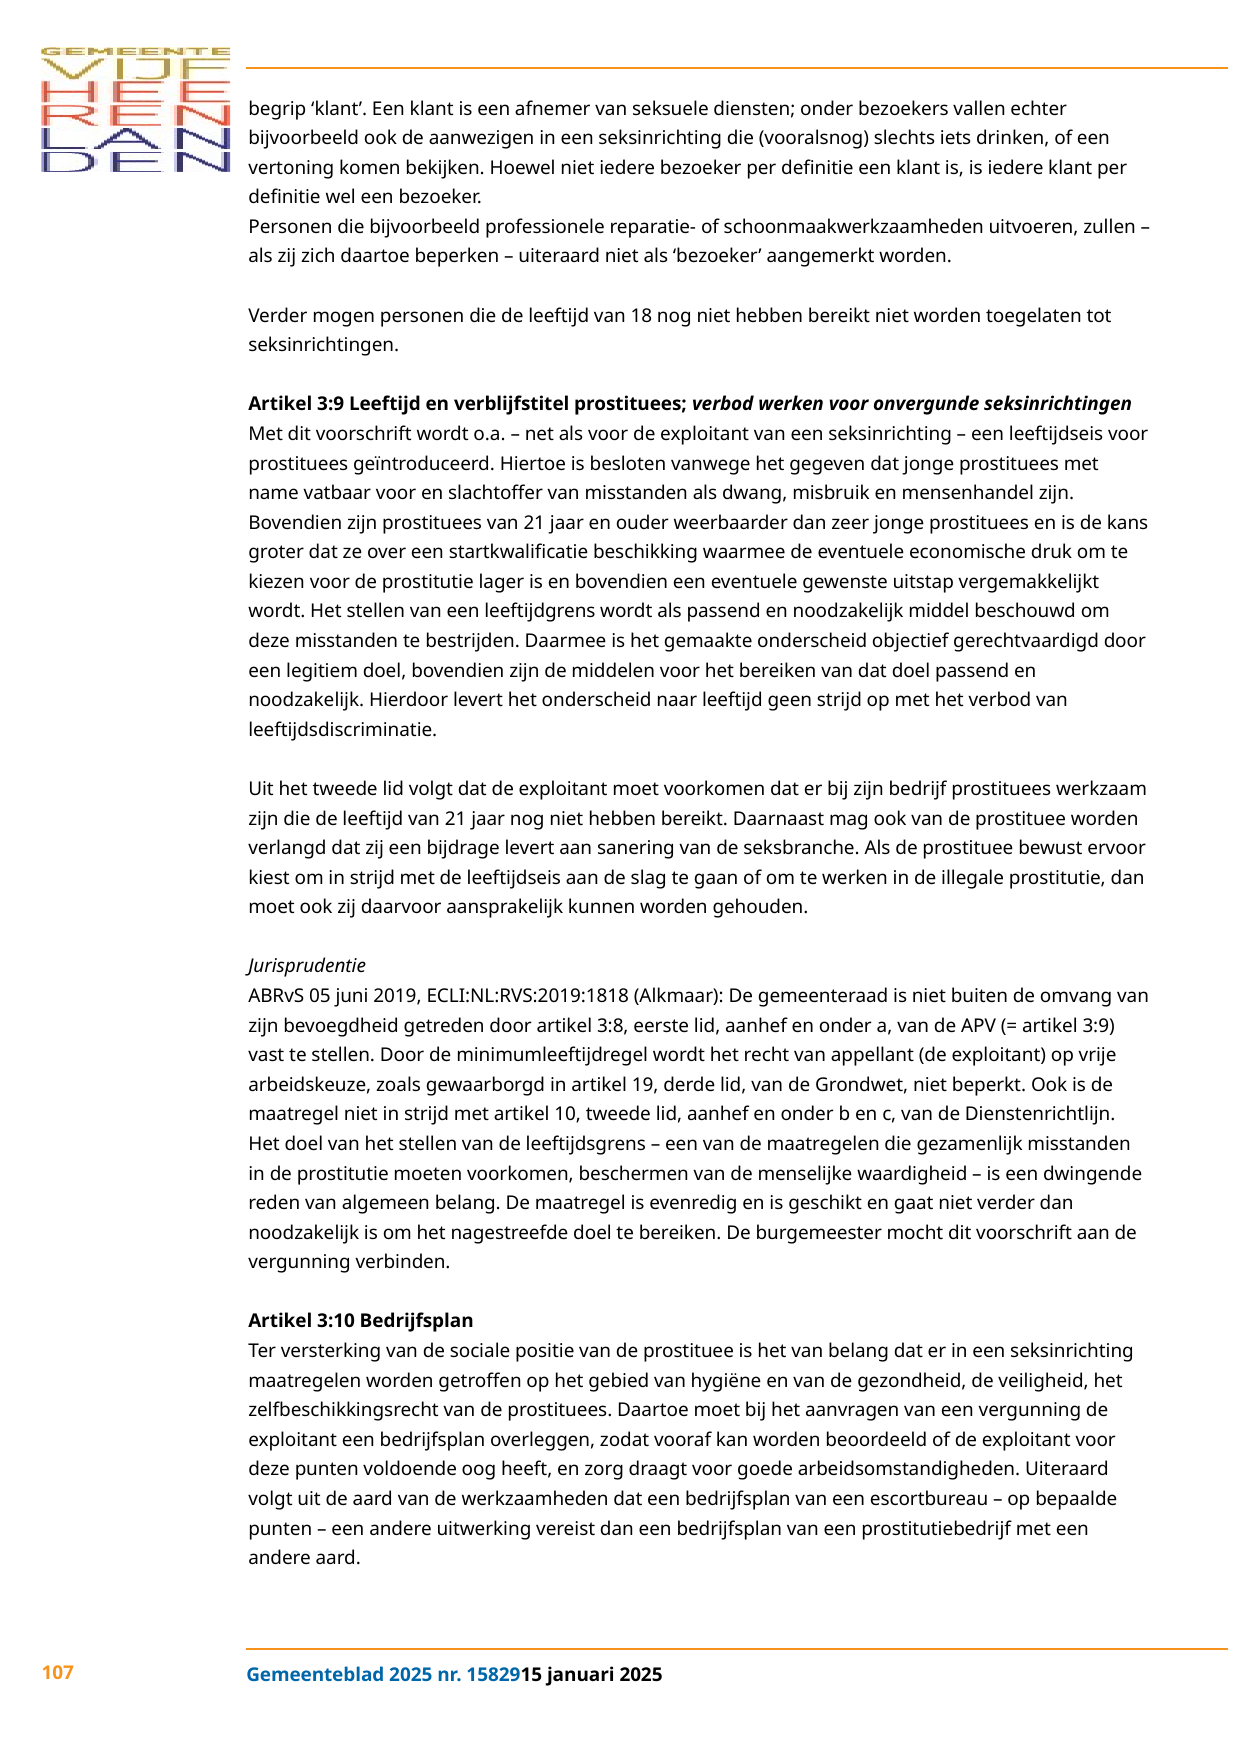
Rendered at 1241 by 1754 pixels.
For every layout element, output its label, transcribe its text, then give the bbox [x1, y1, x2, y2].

text Artikel 3:10 Bedrijfsplan [248, 1308, 1152, 1333]
text Jurisprudentie [248, 953, 1152, 978]
text ABRvS 05 juni 2019, ECLI:NL:RVS:2019:1818 (Alkmaar): De gemeenteraad is niet buiten de omvang van zijn bevoegdheid getreden door artikel 3:8, eerste lid, aanhef en onder a, van de APV (= artikel 3:9) vast te stellen. Door de minimumleeftijdregel wordt het recht van appellant (de exploitant) op vrije arbeidskeuze, zoals gewaarborgd in artikel 19, derde lid, van de Grondwet, niet beperkt. Ook is de maatregel niet in strijd met artikel 10, tweede lid, aanhef en onder b en c, van de Dienstenrichtlijn. Het doel van het stellen van de leeftijdsgrens – een van de maatregelen die gezamenlijk misstanden in de prostitutie moeten voorkomen, beschermen van de menselijke waardigheid – is een dwingende reden van algemeen belang. De maatregel is evenredig en is geschikt en gaat niet verder dan noodzakelijk is om het nagestreefde doel te bereiken. De burgemeester mocht dit voorschrift aan de vergunning verbinden. [248, 982, 1152, 1274]
text Met dit voorschrift wordt o.a. – net als voor de exploitant van een seksinrichting – een leeftijdseis voor prostituees geïntroduceerd. Hiertoe is besloten vanwege het gegeven dat jonge prostituees met name vatbaar voor en slachtoffer van misstanden als dwang, misbruik en mensenhandel zijn. Bovendien zijn prostituees van 21 jaar en ouder weerbaarder dan zeer jonge prostituees en is de kans groter dat ze over een startkwalificatie beschikking waarmee de eventuele economische druk om te kiezen voor de prostitutie lager is en bovendien een eventuele gewenste uitstap vergemakkelijkt wordt. Het stellen van een leeftijdgrens wordt als passend en noodzakelijk middel beschouwd om deze misstanden te bestrijden. Daarmee is het gemaakte onderscheid objectief gerechtvaardigd door een legitiem doel, bovendien zijn de middelen voor het bereiken van dat doel passend en noodzakelijk. Hierdoor levert het onderscheid naar leeftijd geen strijd op met het verbod van leeftijdsdiscriminatie. [248, 420, 1152, 742]
text Personen die bijvoorbeeld professionele reparatie- of schoonmaakwerkzaamheden uitvoeren, zullen – als zij zich daartoe beperken – uiteraard niet als ‘bezoeker’ aangemerkt worden. [248, 213, 1152, 268]
picture [41, 47, 231, 172]
text Uit het tweede lid volgt dat de exploitant moet voorkomen dat er bij zijn bedrijf prostituees werkzaam zijn die de leeftijd van 21 jaar nog niet hebben bereikt. Daarnaast mag ook van de prostituee worden verlangd dat zij een bijdrage levert aan sanering van de seksbranche. Als de prostituee bewust ervoor kiest om in strijd met de leeftijdseis aan de slag te gaan of om te werken in de illegale prostitutie, dan moet ook zij daarvoor aansprakelijk kunnen worden gehouden. [248, 775, 1152, 919]
text Ter versterking van de sociale positie van de prostituee is het van belang dat er in een seksinrichting maatregelen worden getroffen op het gebied van hygiëne en van de gezondheid, de veiligheid, het zelfbeschikkingsrecht van de prostituees. Daartoe moet bij het aanvragen van een vergunning de exploitant een bedrijfsplan overleggen, zodat vooraf kan worden beoordeeld of de exploitant voor deze punten voldoende oog heeft, en zorg draagt voor goede arbeidsomstandigheden. Uiteraard volgt uit de aard van de werkzaamheden dat een bedrijfsplan van een escortbureau – op bepaalde punten – een andere uitwerking vereist dan een bedrijfsplan van een prostitutiebedrijf met een andere aard. [248, 1337, 1152, 1570]
text begrip ‘klant’. Een klant is een afnemer van seksuele diensten; onder bezoekers vallen echter bijvoorbeeld ook de aanwezigen in een seksinrichting die (vooralsnog) slechts iets drinken, of een vertoning komen bekijken. Hoewel niet iedere bezoeker per definitie een klant is, is iedere klant per definitie wel een bezoeker. [248, 95, 1152, 209]
text Verder mogen personen die de leeftijd van 18 nog niet hebben bereikt niet worden toegelaten tot seksinrichtingen. [248, 302, 1152, 357]
text Artikel 3:9 Leeftijd en verblijfstitel prostituees; verbod werken voor onvergunde seksinrichtingen [248, 391, 1152, 416]
